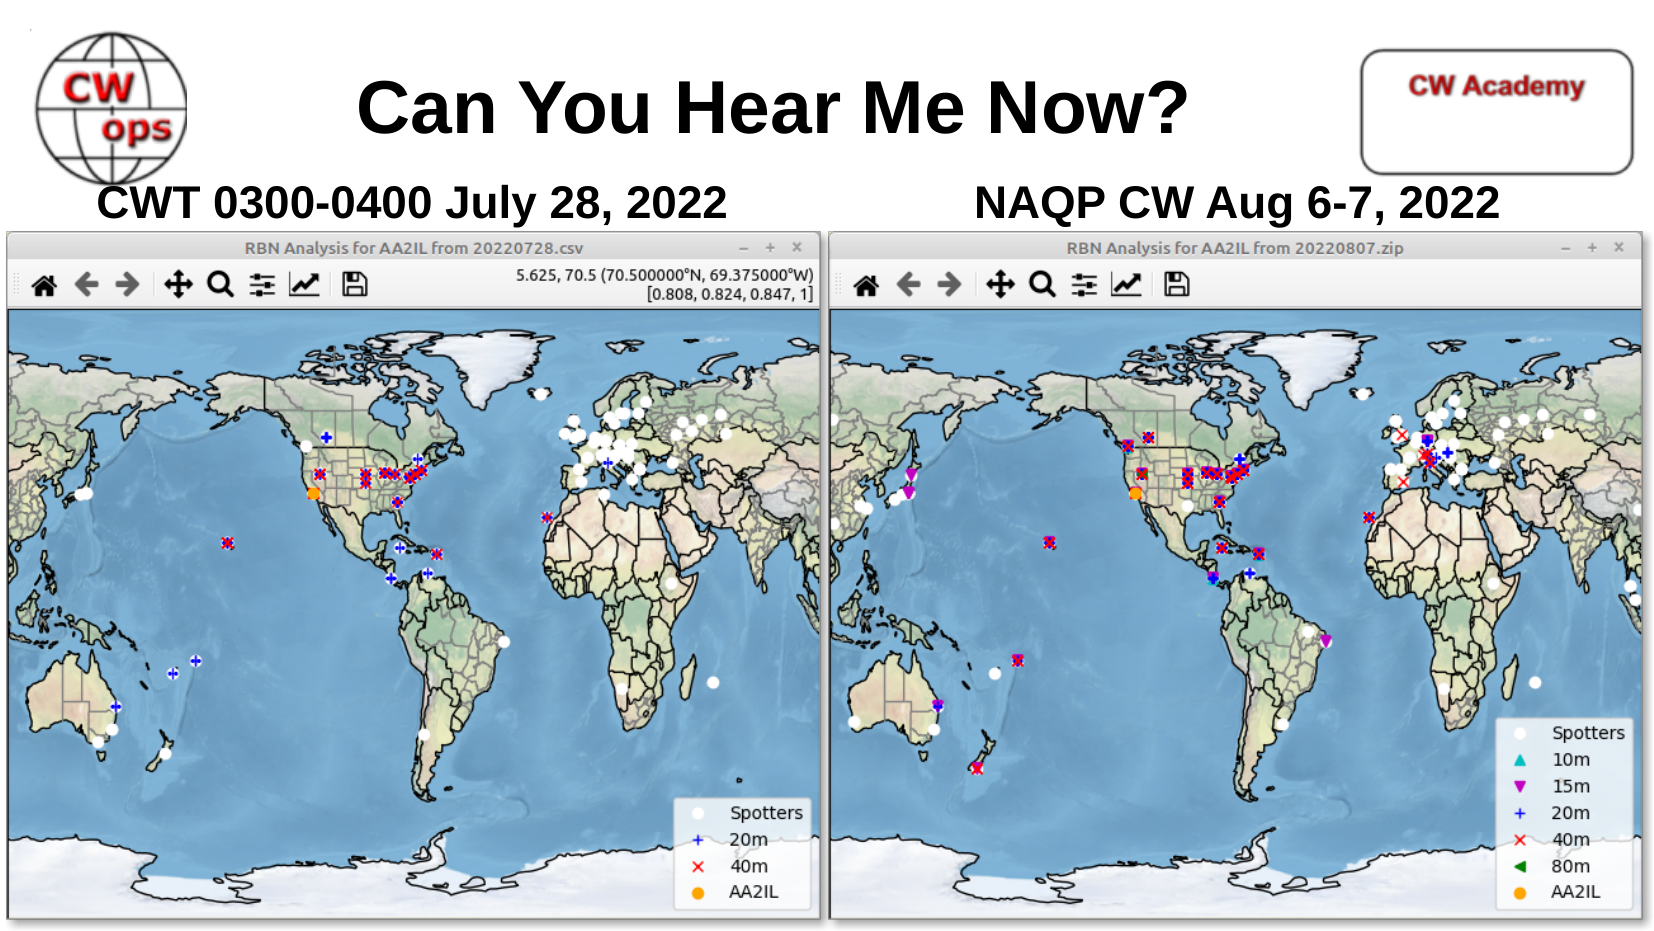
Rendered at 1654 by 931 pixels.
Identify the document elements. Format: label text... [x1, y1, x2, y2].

title Can You Hear Me Now? [30, 30, 1519, 186]
picture [0, 225, 1654, 931]
title CWT 0300-0400 July 28, 2022 [15, 150, 811, 256]
picture [1519, 37, 1640, 186]
title NAQP CW Aug 6-7, 2022 [840, 150, 1636, 256]
